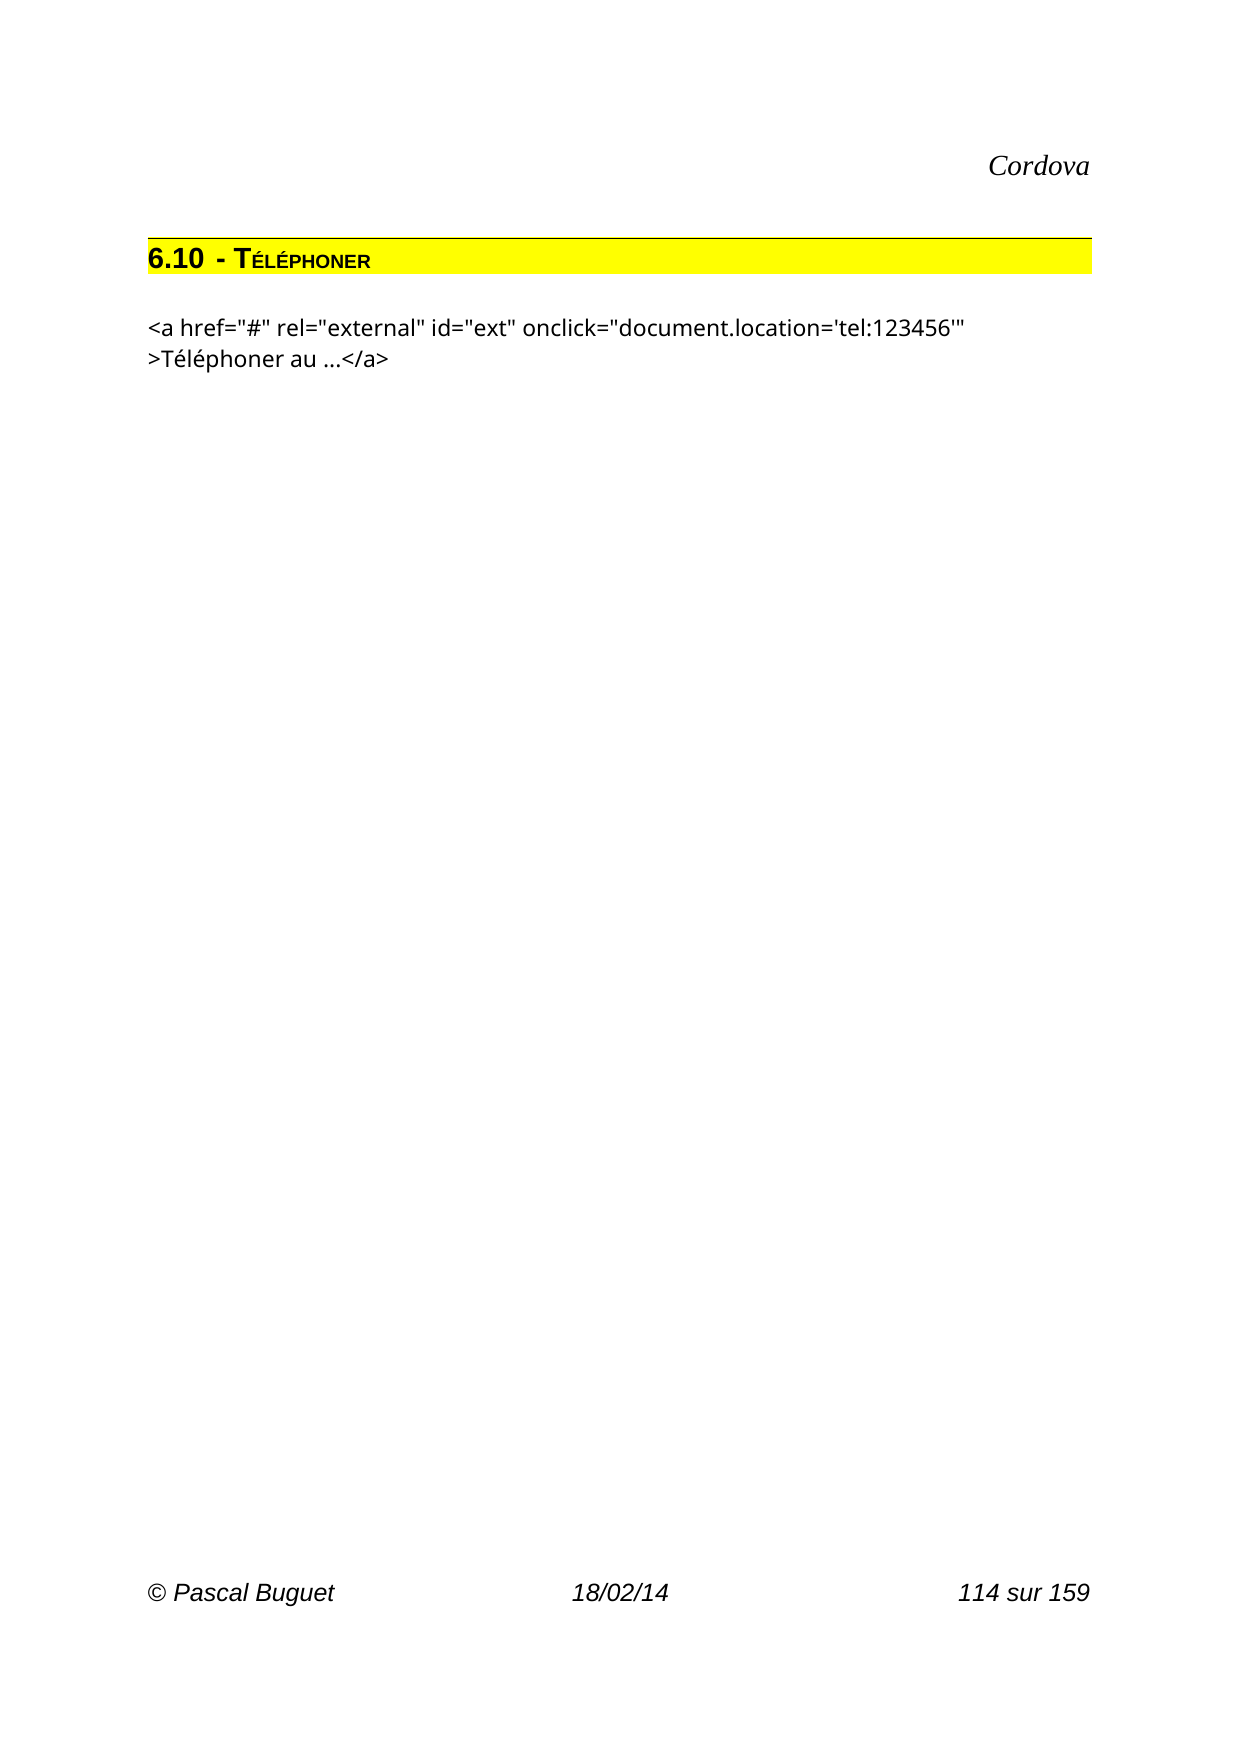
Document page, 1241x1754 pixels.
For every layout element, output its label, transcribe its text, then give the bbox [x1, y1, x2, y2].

subtitle - Téléphoner [148, 239, 1092, 274]
text <a href="#" rel="external" id="ext" onclick="document.location='tel:123456'" >Téléphoner au ...</a> [148, 312, 1092, 374]
